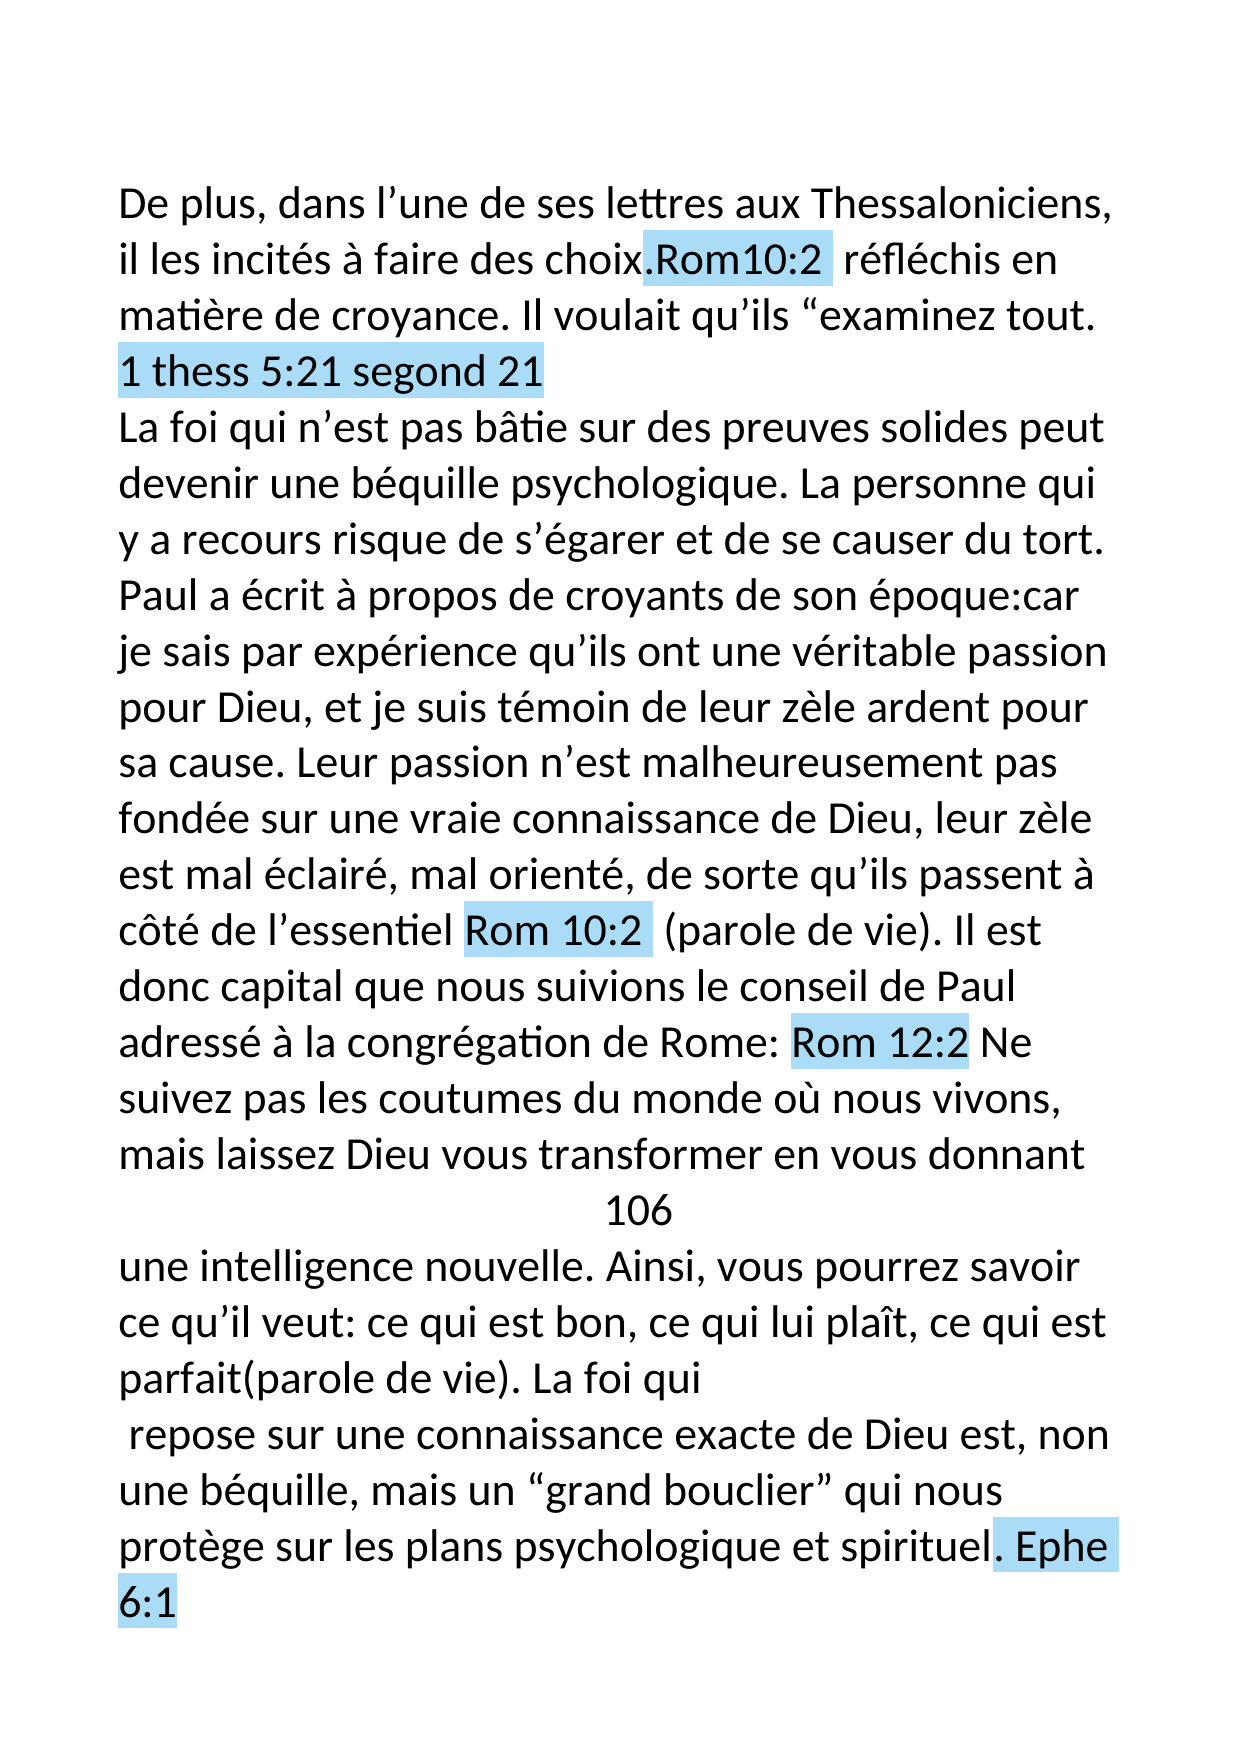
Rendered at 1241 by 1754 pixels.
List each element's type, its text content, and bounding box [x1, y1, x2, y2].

text repose sur une connaissance exacte de Dieu est, non une béquille, mais un “grand bouclier” qui nous protège sur les plans psychologique et spirituel. Ephe 6:1 [118, 1405, 1122, 1628]
text La foi qui n’est pas bâtie sur des preuves solides peut devenir une béquille psychologique. La personne qui y a recours risque de s’égarer et de se causer du tort. Paul a écrit à propos de croyants de son époque:car je sais par expérience qu’ils ont une véritable passion pour Dieu, et je suis témoin de leur zèle ardent pour sa cause. Leur passion n’est malheureusement pas fondée sur une vraie connaissance de Dieu, leur zèle est mal éclairé, mal orienté, de sorte qu’ils passent à côté de l’essentiel Rom 10:2 (parole de vie). Il est donc capital que nous suivions le conseil de Paul adressé à la congrégation de Rome: Rom 12:2 Ne suivez pas les coutumes du monde où nous vivons, mais laissez Dieu vous transformer en vous donnant [118, 398, 1122, 1181]
text De plus, dans l’une de ses lettres aux Thessaloniciens, il les incités à faire des choix.Rom10:2 réfléchis en matière de croyance. Il voulait qu’ils “examinez tout. 1 thess 5:21 segond 21 [118, 174, 1122, 398]
text une intelligence nouvelle. Ainsi, vous pourrez savoir ce qu’il veut: ce qui est bon, ce qui lui plaît, ce qui est parfait(parole de vie). La foi qui [118, 1237, 1122, 1405]
text 106 [118, 1181, 1122, 1237]
